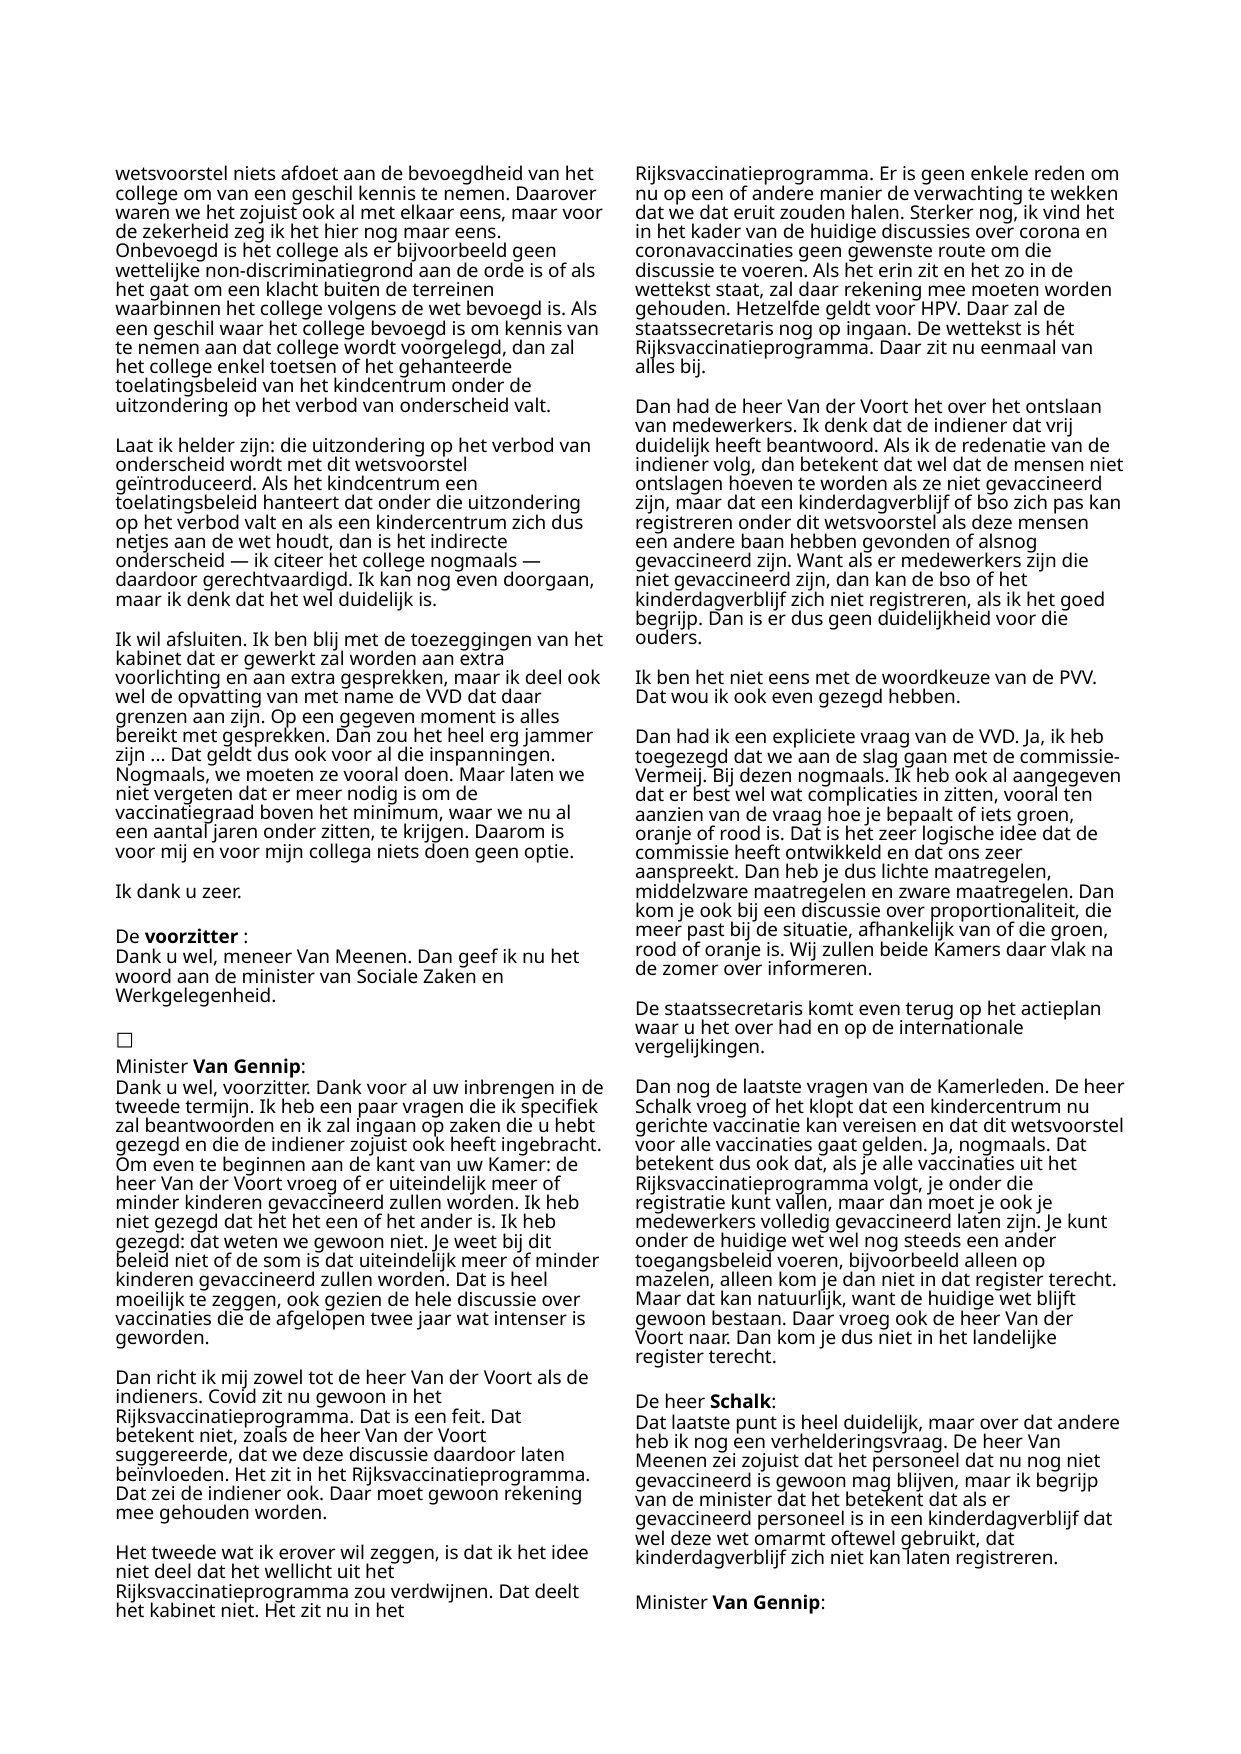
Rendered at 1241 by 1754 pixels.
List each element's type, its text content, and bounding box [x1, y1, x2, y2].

text Ik ben het niet eens met de woordkeuze van de PVV. Dat wou ik ook even gezegd hebben. [635, 669, 1125, 708]
text Ik dank u zeer. [115, 883, 605, 902]
text Dan had ik een expliciete vraag van de VVD. Ja, ik heb toegezegd dat we aan de slag gaan met de commissie-Vermeij. Bij dezen nogmaals. Ik heb ook al aangegeven dat er best wel wat complicaties in zitten, vooral ten aanzien van de vraag hoe je bepaalt of iets groen, oranje of rood is. Dat is het zeer logische idee dat de commissie heeft ontwikkeld en dat ons zeer aanspreekt. Dan heb je dus lichte maatregelen, middelzware maatregelen en zware maatregelen. Dan kom je ook bij een discussie over proportionaliteit, die meer past bij de situatie, afhankelijk van of die groen, rood of oranje is. Wij zullen beide Kamers daar vlak na de zomer over informeren. [635, 728, 1125, 979]
text Minister Van Gennip: [635, 1589, 1125, 1615]
text Dan nog de laatste vragen van de Kamerleden. De heer Schalk vroeg of het klopt dat een kindercentrum nu gerichte vaccinatie kan vereisen en dat dit wetsvoorstel voor alle vaccinaties gaat gelden. Ja, nogmaals. Dat betekent dus ook dat, als je alle vaccinaties uit het Rijksvaccinatieprogramma volgt, je onder die registratie kunt vallen, maar dan moet je ook je medewerkers volledig gevaccineerd laten zijn. Je kunt onder de huidige wet wel nog steeds een ander toegangsbeleid voeren, bijvoorbeeld alleen op mazelen, alleen kom je dan niet in dat register terecht. Maar dat kan natuurlijk, want de huidige wet blijft gewoon bestaan. Daar vroeg ook de heer Van der Voort naar. Dan kom je dus niet in het landelijke register terecht. [635, 1078, 1125, 1367]
text Dan richt ik mij zowel tot de heer Van der Voort als de indieners. Covid zit nu gewoon in het Rijksvaccinatieprogramma. Dat is een feit. Dat betekent niet, zoals de heer Van der Voort suggereerde, dat we deze discussie daardoor laten beïnvloeden. Het zit in het Rijksvaccinatieprogramma. Dat zei de indiener ook. Daar moet gewoon rekening mee gehouden worden. [115, 1369, 605, 1523]
text De heer Schalk: [635, 1388, 1125, 1414]
text wetsvoorstel niets afdoet aan de bevoegdheid van het college om van een geschil kennis te nemen. Daarover waren we het zojuist ook al met elkaar eens, maar voor de zekerheid zeg ik het hier nog maar eens. Onbevoegd is het college als er bijvoorbeeld geen wettelijke non-discriminatiegrond aan de orde is of als het gaat om een klacht buiten de terreinen waarbinnen het college volgens de wet bevoegd is. Als een geschil waar het college bevoegd is om kennis van te nemen aan dat college wordt voorgelegd, dan zal het college enkel toetsen of het gehanteerde toelatingsbeleid van het kindcentrum onder de uitzondering op het verbod van onderscheid valt. [115, 165, 605, 416]
text De voorzitter : [115, 923, 605, 948]
text Laat ik helder zijn: die uitzondering op het verbod van onderscheid wordt met dit wetsvoorstel geïntroduceerd. Als het kindcentrum een toelatingsbeleid hanteert dat onder die uitzondering op het verbod valt en als een kindercentrum zich dus netjes aan de wet houdt, dan is het indirecte onderscheid — ik citeer het college nogmaals — daardoor gerechtvaardigd. Ik kan nog even doorgaan, maar ik denk dat het wel duidelijk is. [115, 437, 605, 610]
text Het tweede wat ik erover wil zeggen, is dat ik het idee niet deel dat het wellicht uit het Rijksvaccinatieprogramma zou verdwijnen. Dat deelt het kabinet niet. Het zit nu in het [115, 1544, 605, 1621]
text Dank u wel, voorzitter. Dank voor al uw inbrengen in de tweede termijn. Ik heb een paar vragen die ik specifiek zal beantwoorden en ik zal ingaan op zaken die u hebt gezegd en die de indiener zojuist ook heeft ingebracht. Om even te beginnen aan de kant van uw Kamer: de heer Van der Voort vroeg of er uiteindelijk meer of minder kinderen gevaccineerd zullen worden. Ik heb niet gezegd dat het het een of het ander is. Ik heb gezegd: dat weten we gewoon niet. Je weet bij dit beleid niet of de som is dat uiteindelijk meer of minder kinderen gevaccineerd zullen worden. Dat is heel moeilijk te zeggen, ook gezien de hele discussie over vaccinaties die de afgelopen twee jaar wat intenser is geworden. [115, 1079, 605, 1348]
text Dan had de heer Van der Voort het over het ontslaan van medewerkers. Ik denk dat de indiener dat vrij duidelijk heeft beantwoord. Als ik de redenatie van de indiener volg, dan betekent dat wel dat de mensen niet ontslagen hoeven te worden als ze niet gevaccineerd zijn, maar dat een kinderdagverblijf of bso zich pas kan registreren onder dit wetsvoorstel als deze mensen een andere baan hebben gevonden of alsnog gevaccineerd zijn. Want als er medewerkers zijn die niet gevaccineerd zijn, dan kan de bso of het kinderdagverblijf zich niet registreren, als ik het goed begrijp. Dan is er dus geen duidelijkheid voor die ouders. [635, 398, 1125, 648]
text Dank u wel, meneer Van Meenen. Dan geef ik nu het woord aan de minister van Sociale Zaken en Werkgelegenheid. [115, 948, 605, 1006]
text De staatssecretaris komt even terug op het actieplan waar u het over had en op de internationale vergelijkingen. [635, 1000, 1125, 1058]
text Minister Van Gennip: [115, 1053, 605, 1079]
text ⬜ [115, 1027, 605, 1053]
text Rijksvaccinatieprogramma. Er is geen enkele reden om nu op een of andere manier de verwachting te wekken dat we dat eruit zouden halen. Sterker nog, ik vind het in het kader van de huidige discussies over corona en coronavaccinaties geen gewenste route om die discussie te voeren. Als het erin zit en het zo in de wettekst staat, zal daar rekening mee moeten worden gehouden. Hetzelfde geldt voor HPV. Daar zal de staatssecretaris nog op ingaan. De wettekst is hét Rijksvaccinatieprogramma. Daar zit nu eenmaal van alles bij. [635, 165, 1125, 377]
text Dat laatste punt is heel duidelijk, maar over dat andere heb ik nog een verhelderingsvraag. De heer Van Meenen zei zojuist dat het personeel dat nu nog niet gevaccineerd is gewoon mag blijven, maar ik begrijp van de minister dat het betekent dat als er gevaccineerd personeel is in een kinderdagverblijf dat wel deze wet omarmt oftewel gebruikt, dat kinderdagverblijf zich niet kan laten registreren. [635, 1414, 1125, 1568]
text Ik wil afsluiten. Ik ben blij met de toezeggingen van het kabinet dat er gewerkt zal worden aan extra voorlichting en aan extra gesprekken, maar ik deel ook wel de opvatting van met name de VVD dat daar grenzen aan zijn. Op een gegeven moment is alles bereikt met gesprekken. Dan zou het heel erg jammer zijn ... Dat geldt dus ook voor al die inspanningen. Nogmaals, we moeten ze vooral doen. Maar laten we niet vergeten dat er meer nodig is om de vaccinatiegraad boven het minimum, waar we nu al een aantal jaren onder zitten, te krijgen. Daarom is voor mij en voor mijn collega niets doen geen optie. [115, 631, 605, 862]
